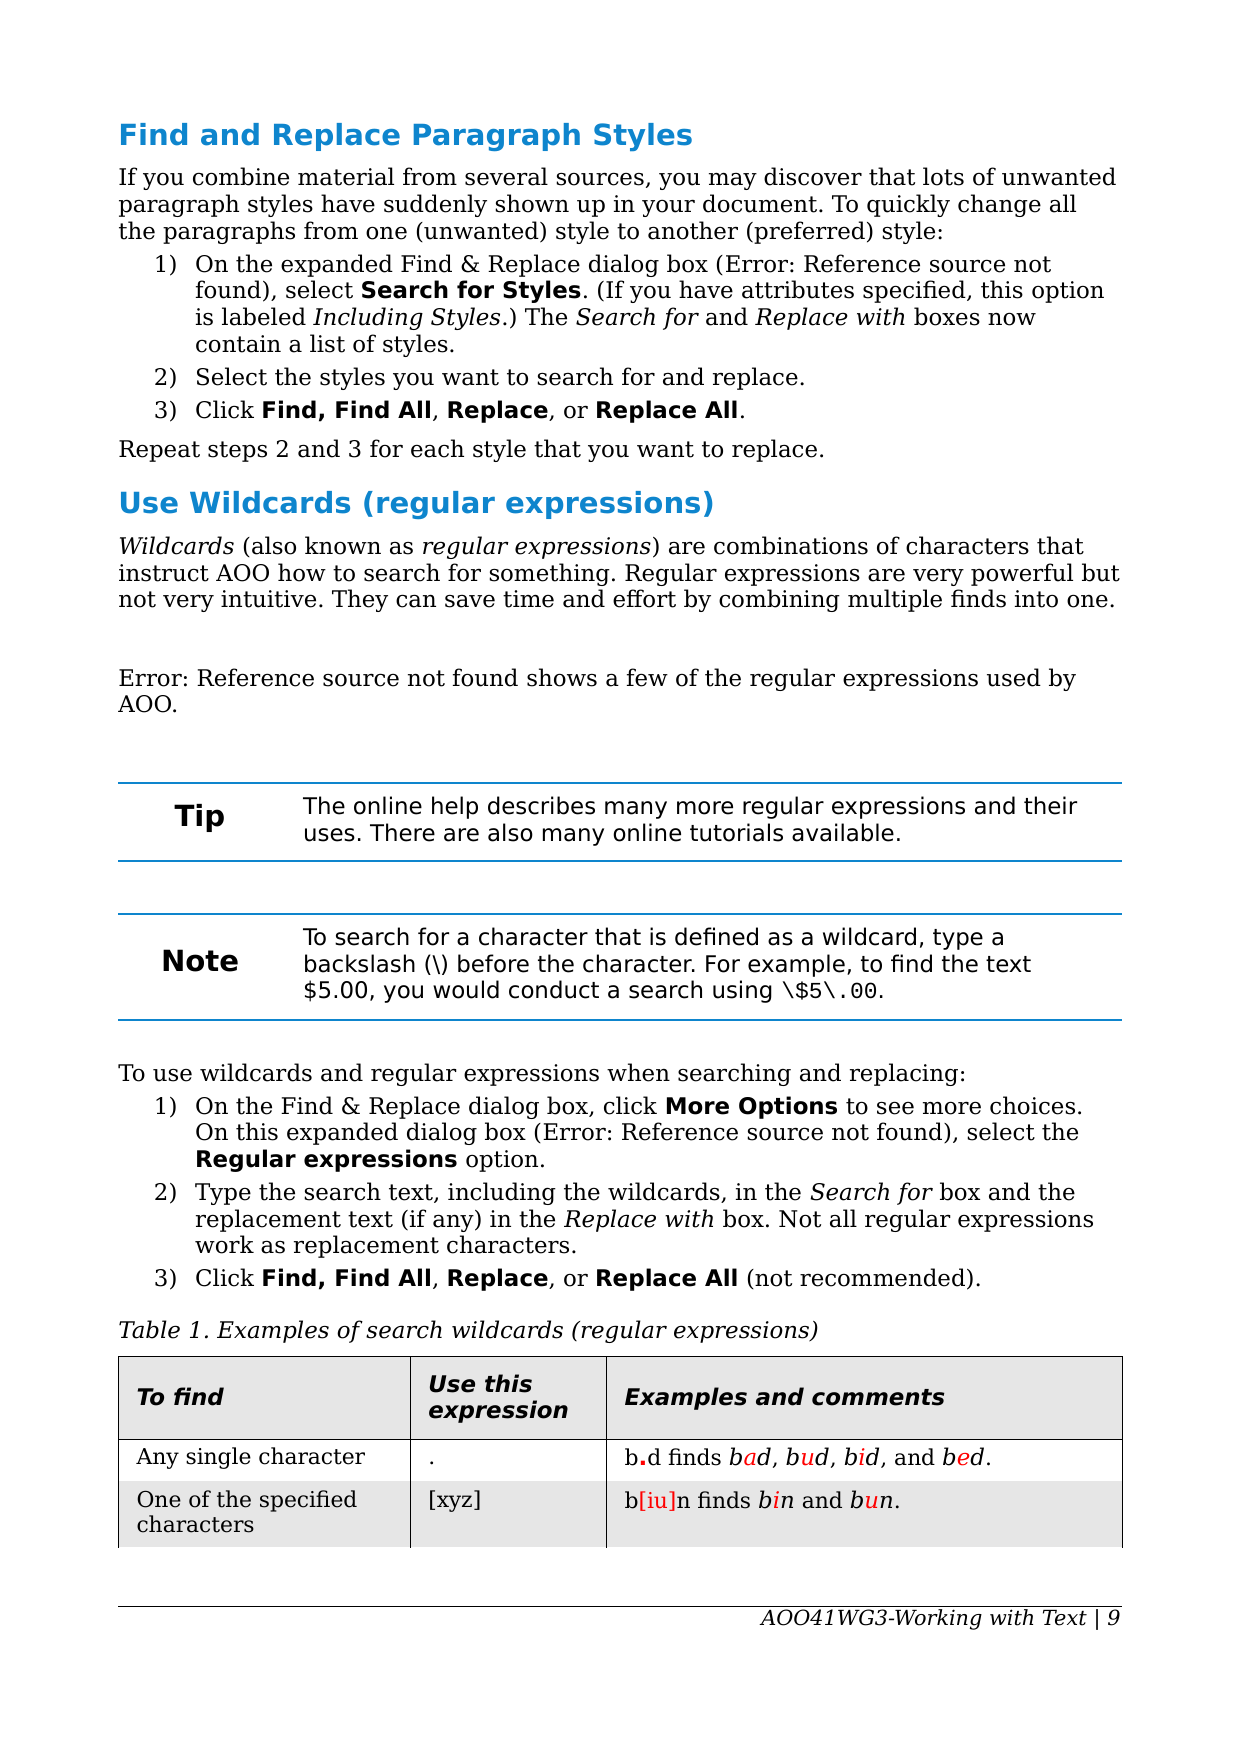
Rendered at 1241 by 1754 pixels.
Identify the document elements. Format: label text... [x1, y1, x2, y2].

list On the expanded Find & Replace dialog box (Error: Reference source not found), select Search for Styles. (If you have attributes specified, this option is labeled Including Styles.) The Search for and Replace with boxes now contain a list of styles. [177, 251, 1122, 358]
table_header Use this expression [411, 1357, 606, 1439]
table_cell One of the specified characters [119, 1481, 410, 1547]
table_cell Any single character [119, 1440, 410, 1481]
table_cell [xyz] [411, 1481, 606, 1547]
table_header Note [118, 915, 281, 1018]
table_cell b[iu]n finds bin and bun. [607, 1481, 1122, 1547]
list Select the styles you want to search for and replace. [177, 364, 1122, 391]
subtitle Use Wildcards (regular expressions) [118, 487, 1122, 521]
list Type the search text, including the wildcards, in the Search for box and the replacement text (if any) in the Replace with box. Not all regular expressions work as replacement characters. [177, 1179, 1122, 1259]
text Wildcards (also known as regular expressions) are combinations of characters that instruct AOO how to search for something. Regular expressions are very powerful but not very intuitive. They can save time and effort by combining multiple finds into one. [118, 533, 1122, 613]
list Click Find, Find All, Replace, or Replace All. [177, 397, 1122, 423]
text Table 1. Examples of search wildcards (regular expressions) [118, 1317, 1122, 1343]
list If you combine material from several sources, you may discover that lots of unwanted paragraph styles have suddenly shown up in your document. To quickly change all the paragraphs from one (unwanted) style to another (preferred) style: [118, 164, 1122, 244]
subtitle Find and Replace Paragraph Styles [118, 118, 1122, 152]
table_cell . [411, 1440, 606, 1481]
text Repeat steps 2 and 3 for each style that you want to replace. [118, 436, 1122, 463]
table_header To search for a character that is defined as a wildcard, type a backslash (\) before the character. For example, to find the text $5.00, you would conduct a search using \$5\.00. [281, 915, 1122, 1018]
table_header Examples and comments [607, 1357, 1122, 1439]
list Click Find, Find All, Replace, or Replace All (not recommended). [177, 1265, 1122, 1292]
table_header The online help describes many more regular expressions and their uses. There are also many online tutorials available. [281, 784, 1122, 859]
table_cell b.d finds bad, bud, bid, and bed. [607, 1440, 1122, 1481]
list To use wildcards and regular expressions when searching and replacing: [118, 1060, 1122, 1086]
list On the Find & Replace dialog box, click More Options to see more choices. On this expanded dialog box (Error: Reference source not found), select the Regular expressions option. [177, 1093, 1122, 1173]
table_header Tip [118, 784, 281, 859]
table_header To find [119, 1357, 410, 1439]
text Error: Reference source not found shows a few of the regular expressions used by AOO. [118, 665, 1122, 718]
